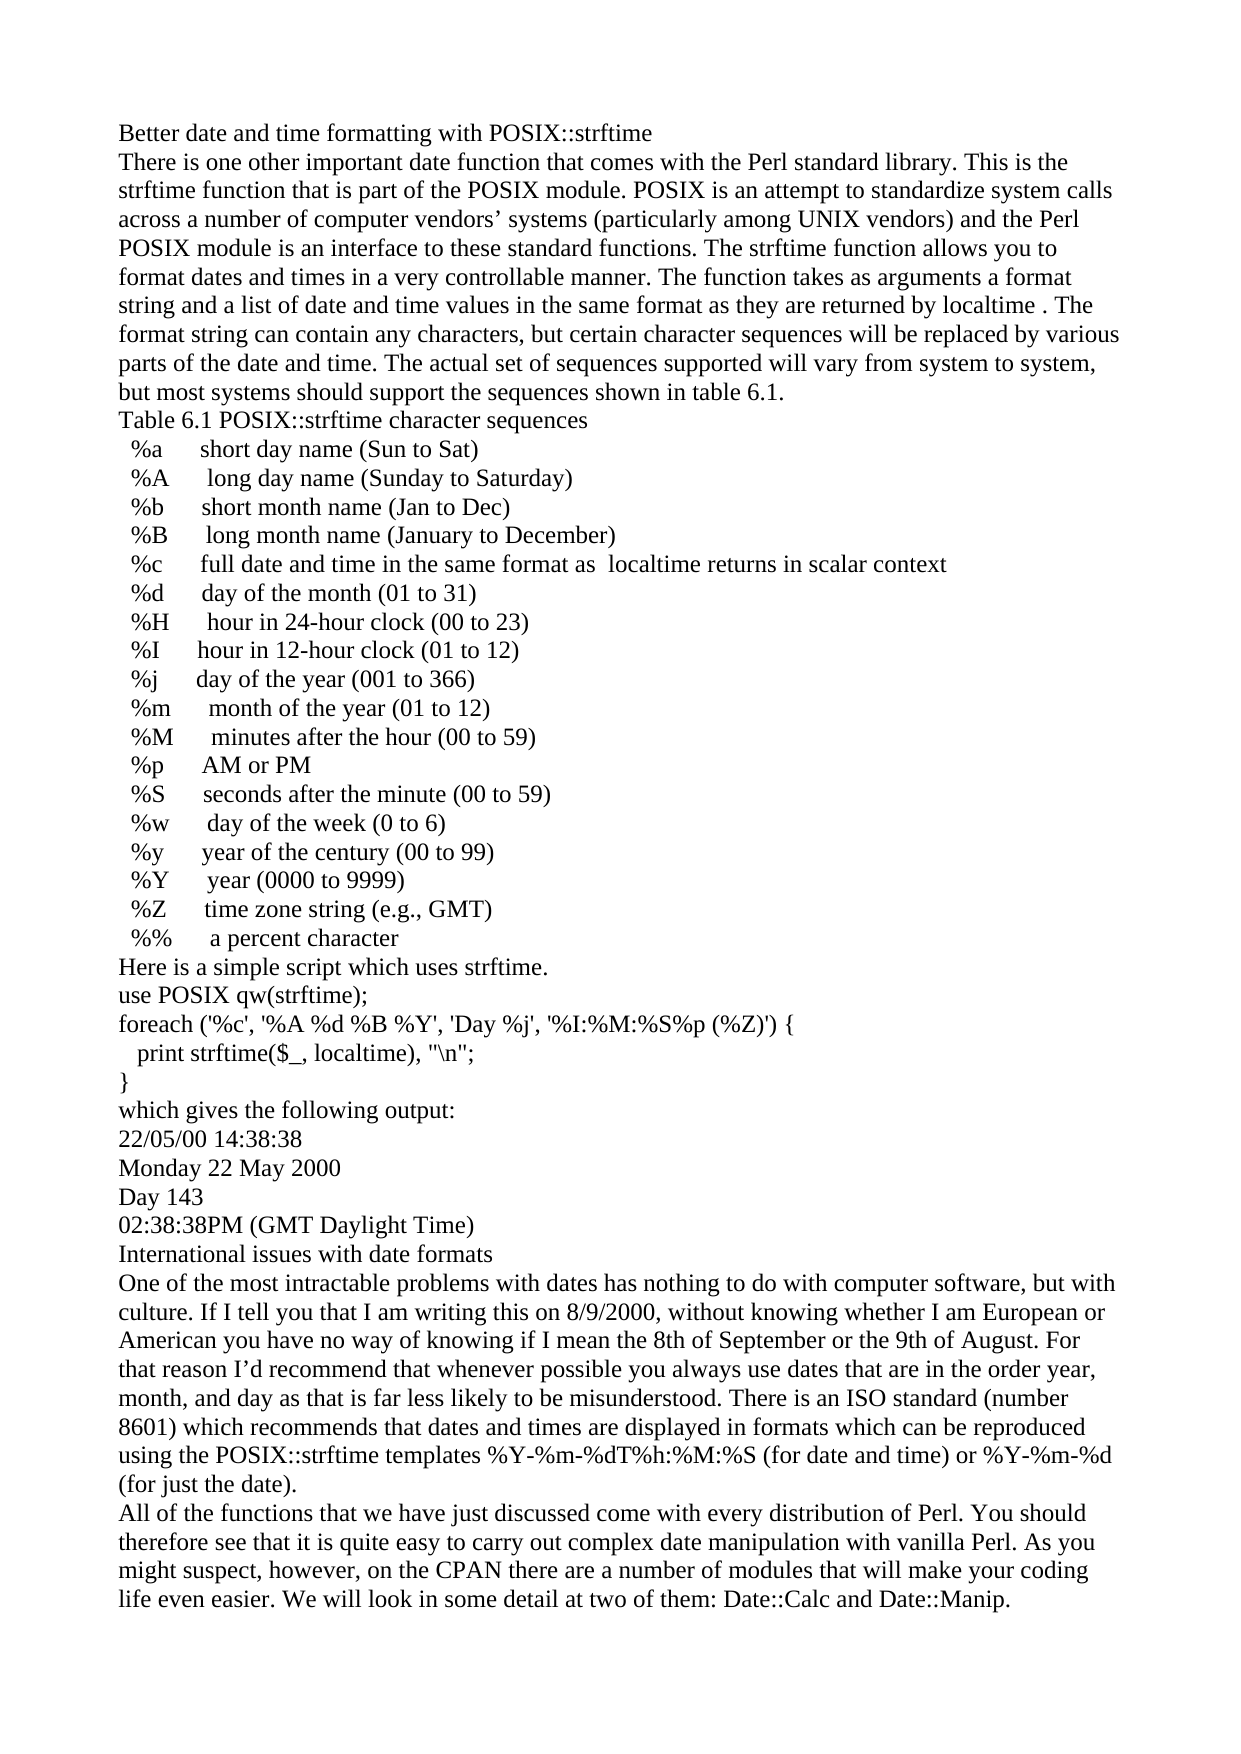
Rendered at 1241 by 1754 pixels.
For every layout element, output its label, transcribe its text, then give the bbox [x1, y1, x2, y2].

text foreach ('%c', '%A %d %B %Y', 'Day %j', '%I:%M:%S%p (%Z)') { [118, 1009, 1122, 1038]
text Monday 22 May 2000 [118, 1153, 1122, 1182]
text %Z time zone string (e.g., GMT) [118, 894, 1122, 923]
text %H hour in 24-hour clock (00 to 23) [118, 607, 1122, 636]
text Day 143 [118, 1182, 1122, 1211]
text %a short day name (Sun to Sat) [118, 434, 1122, 463]
text print strftime($_, localtime), "\n"; [118, 1038, 1122, 1067]
text which gives the following output: [118, 1096, 1122, 1124]
text Better date and time formatting with POSIX::strftime [118, 118, 1122, 147]
text There is one other important date function that comes with the Perl standard library. This is the strftime function that is part of the POSIX module. POSIX is an attempt to standardize system calls across a number of computer vendors’ systems (particularly among UNIX vendors) and the Perl POSIX module is an interface to these standard functions. The strftime function allows you to format dates and times in a very controllable manner. The function takes as arguments a format string and a list of date and time values in the same format as they are returned by localtime . The format string can contain any characters, but certain character sequences will be replaced by various parts of the date and time. The actual set of sequences supported will vary from system to system, but most systems should support the sequences shown in table 6.1. [118, 147, 1122, 406]
text Table 6.1 POSIX::strftime character sequences [118, 406, 1122, 434]
text use POSIX qw(strftime); [118, 981, 1122, 1009]
text One of the most intractable problems with dates has nothing to do with computer software, but with culture. If I tell you that I am writing this on 8/9/2000, without knowing whether I am European or American you have no way of knowing if I mean the 8th of September or the 9th of August. For that reason I’d recommend that whenever possible you always use dates that are in the order year, month, and day as that is far less likely to be misunderstood. There is an ISO standard (number 8601) which recommends that dates and times are displayed in formats which can be reproduced using the POSIX::strftime templates %Y-%m-%dT%h:%M:%S (for date and time) or %Y-%m-%d (for just the date). [118, 1268, 1122, 1498]
text %I hour in 12-hour clock (01 to 12) [118, 636, 1122, 664]
text %d day of the month (01 to 31) [118, 578, 1122, 607]
text %p AM or PM [118, 751, 1122, 779]
text 02:38:38PM (GMT Daylight Time) [118, 1211, 1122, 1239]
text %% a percent character [118, 923, 1122, 952]
text %m month of the year (01 to 12) [118, 693, 1122, 722]
text 22/05/00 14:38:38 [118, 1124, 1122, 1153]
text %c full date and time in the same format as localtime returns in scalar context [118, 549, 1122, 578]
text %j day of the year (001 to 366) [118, 664, 1122, 693]
text %b short month name (Jan to Dec) [118, 492, 1122, 521]
text %M minutes after the hour (00 to 59) [118, 722, 1122, 751]
text %y year of the century (00 to 99) [118, 837, 1122, 866]
text International issues with date formats [118, 1239, 1122, 1268]
text } [118, 1067, 1122, 1096]
text %w day of the week (0 to 6) [118, 808, 1122, 837]
text %Y year (0000 to 9999) [118, 866, 1122, 894]
text Here is a simple script which uses strftime. [118, 952, 1122, 981]
text All of the functions that we have just discussed come with every distribution of Perl. You should therefore see that it is quite easy to carry out complex date manipulation with vanilla Perl. As you might suspect, however, on the CPAN there are a number of modules that will make your coding life even easier. We will look in some detail at two of them: Date::Calc and Date::Manip. [118, 1498, 1122, 1613]
text %B long month name (January to December) [118, 521, 1122, 549]
text %A long day name (Sunday to Saturday) [118, 463, 1122, 492]
text %S seconds after the minute (00 to 59) [118, 779, 1122, 808]
